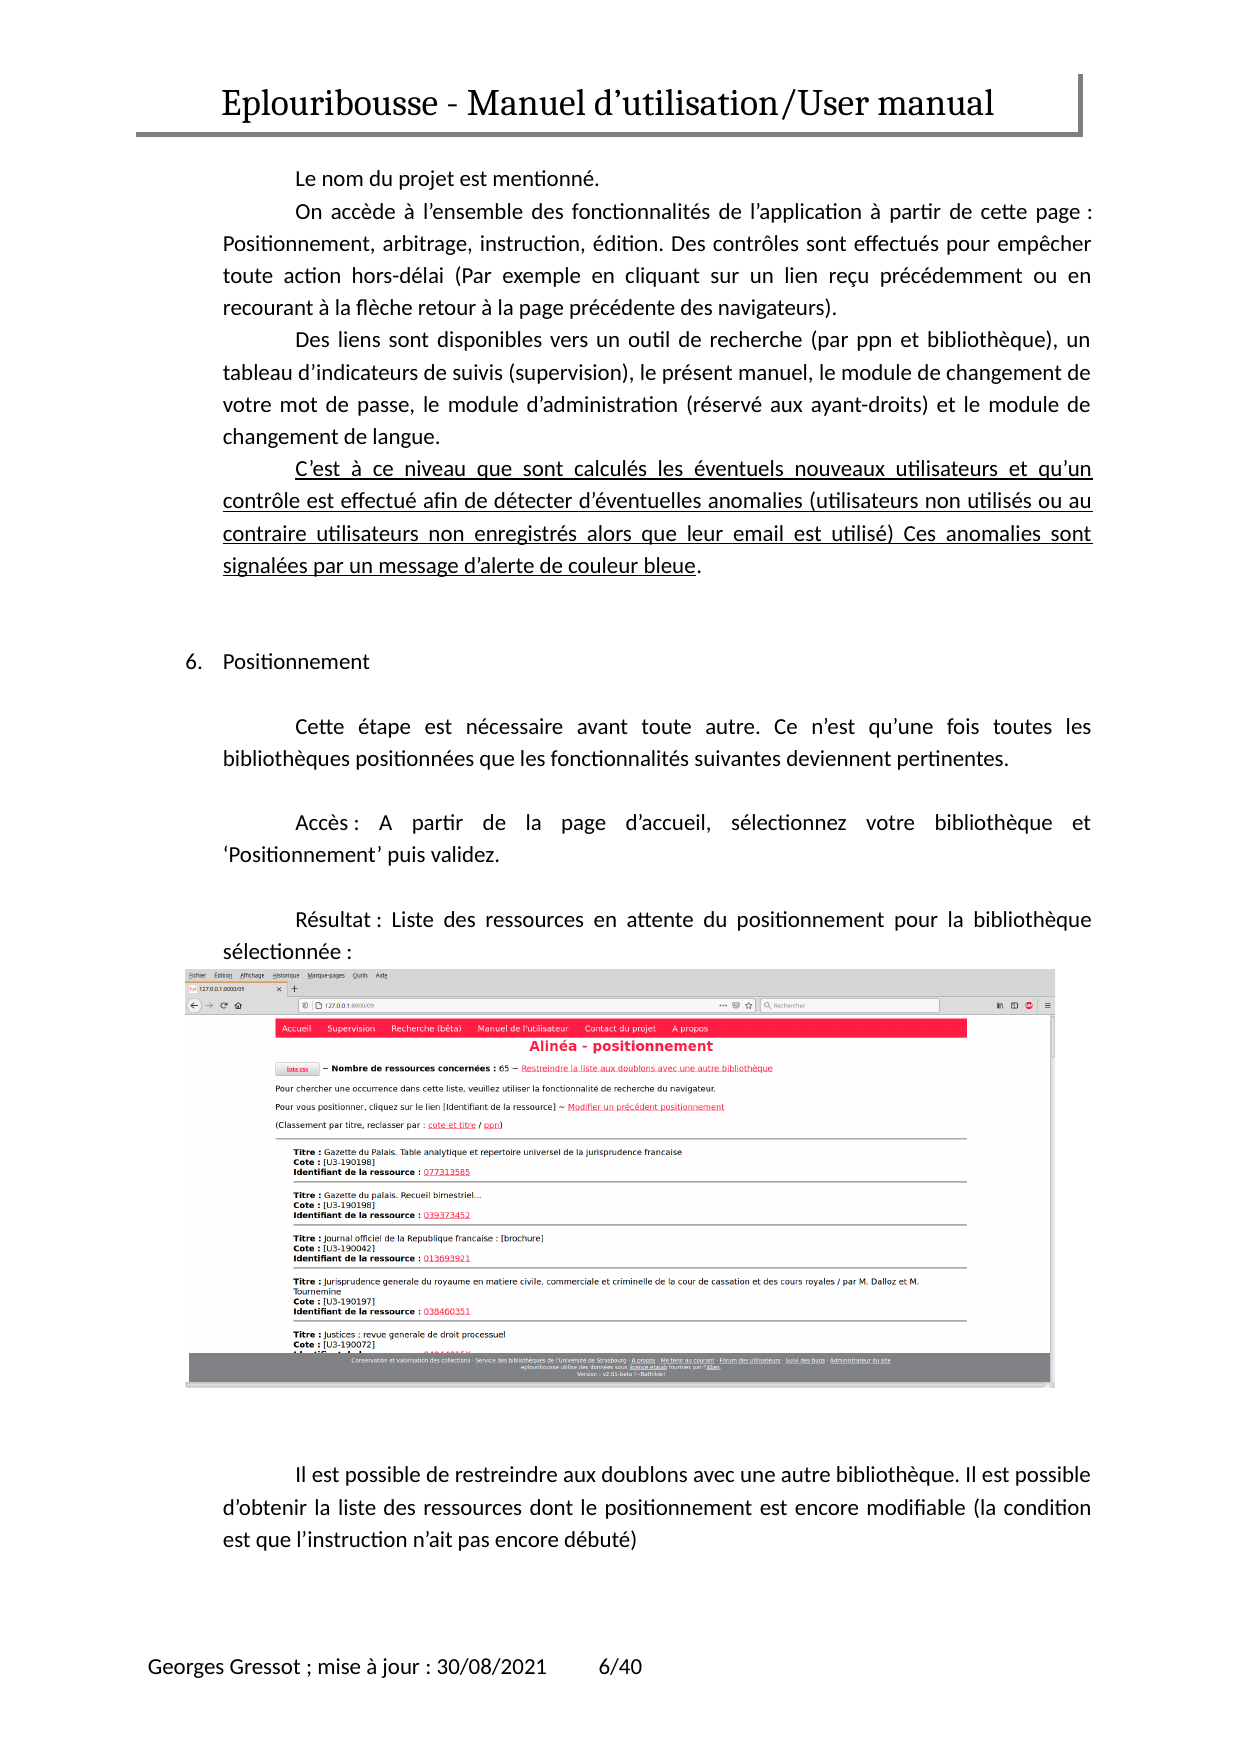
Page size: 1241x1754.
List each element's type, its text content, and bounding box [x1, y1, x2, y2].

list signalées par un message d’alerte de couleur bleue. [223, 544, 1093, 579]
list Résultat : Liste des ressources en attente du positionnement pour la bibliothèque sélectionnée : [223, 905, 1093, 965]
list Le nom du projet est mentionné. [223, 164, 1093, 193]
list On accède à l’ensemble des fonctionnalités de l’application à partir de cette page : Positionnement, arbitrage, instruction, édition. Des contrôles sont effectués pour empêcher toute action hors-délai (Par exemple en cliquant sur un lien reçu précédemment ou en recourant à la flèche retour à la page précédente des navigateurs). [223, 197, 1093, 321]
picture [185, 969, 1055, 1388]
list contraire utilisateurs non enregistrés alors que leur email est utilisé) Ces anomalies sont [223, 512, 1093, 543]
list Des liens sont disponibles vers un outil de recherche (par ppn et bibliothèque), un tableau d’indicateurs de suivis (supervision), le présent manuel, le module de changement de votre mot de passe, le module d’administration (réservé aux ayant-droits) et le module de changement de langue. [223, 326, 1093, 450]
list Il est possible de restreindre aux doublons avec une autre bibliothèque. Il est possible d’obtenir la liste des ressources dont le positionnement est encore modifiable (la condition est que l’instruction n’ait pas encore débuté) [223, 1461, 1093, 1553]
list C’est à ce niveau que sont calculés les éventuels nouveaux utilisateurs et qu’un contrôle est effectué afin de détecter d’éventuelles anomalies (utilisateurs non utilisés ou au [223, 454, 1093, 511]
list Cette étape est nécessaire avant toute autre. Ce n’est qu’une fois toutes les bibliothèques positionnées que les fonctionnalités suivantes deviennent pertinentes. [223, 712, 1093, 772]
list Positionnement [185, 647, 1093, 675]
list Accès : A partir de la page d’accueil, sélectionnez votre bibliothèque et ‘Positionnement’ puis validez. [223, 808, 1093, 868]
